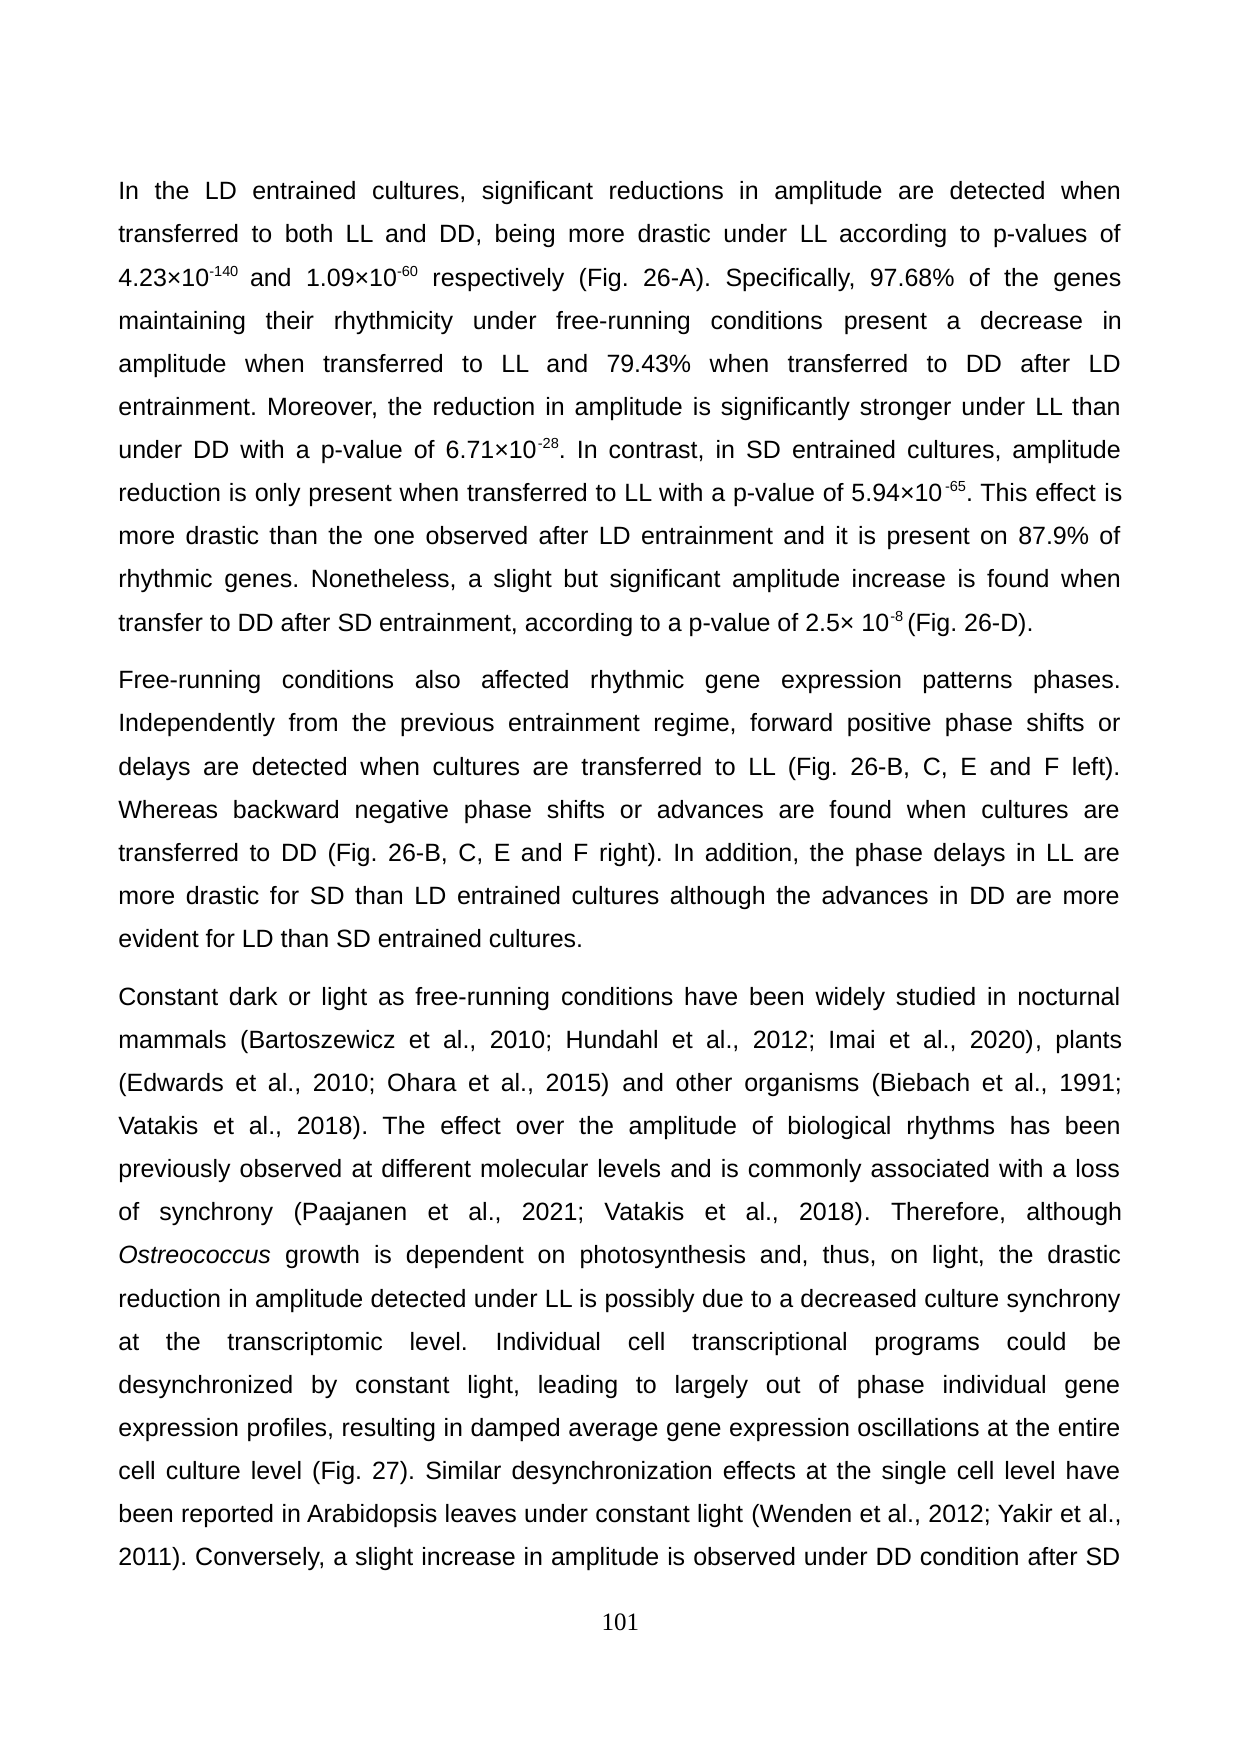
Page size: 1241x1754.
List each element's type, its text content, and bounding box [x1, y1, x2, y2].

text Free-running conditions also affected rhythmic gene expression patterns phases. Independently from the previous entrainment regime, forward positive phase shifts or delays are detected when cultures are transferred to LL (Fig. 26-B, C, E and F left). Whereas backward negative phase shifts or advances are found when cultures are transferred to DD (Fig. 26-B, C, E and F right). In addition, the phase delays in LL are more drastic for SD than LD entrained cultures although the advances in DD are more evident for LD than SD entrained cultures. [118, 665, 1122, 953]
text In the LD entrained cultures, significant reductions in amplitude are detected when transferred to both LL and DD, being more drastic under LL according to p-values of 4.23×10-140 and 1.09×10-60 respectively (Fig. 26-A). Specifically, 97.68% of the genes maintaining their rhythmicity under free-running conditions present a decrease in amplitude when transferred to LL and 79.43% when transferred to DD after LD entrainment. Moreover, the reduction in amplitude is significantly stronger under LL than under DD with a p-value of 6.71×10-28. In contrast, in SD entrained cultures, amplitude reduction is only present when transferred to LL with a p-value of 5.94×10-65. This effect is more drastic than the one observed after LD entrainment and it is present on 87.9% of rhythmic genes. Nonetheless, a slight but significant amplitude increase is found when transfer to DD after SD entrainment, according to a p-value of 2.5× 10-8 (Fig. 26-D). [118, 176, 1122, 636]
text Constant dark or light as free-running conditions have been widely studied in nocturnal mammals (Bartoszewicz et al., 2010; Hundahl et al., 2012; Imai et al., 2020)⁠, plants (Edwards et al., 2010; Ohara et al., 2015)⁠ and other organisms (Biebach et al., 1991; Vatakis et al., 2018)⁠. The effect over the amplitude of biological rhythms has been previously observed at different molecular levels and is commonly associated with a loss of synchrony (Paajanen et al., 2021; Vatakis et al., 2018)⁠. Therefore, although Ostreococcus growth is dependent on photosynthesis and, thus, on light, the drastic reduction in amplitude detected under LL is possibly due to a decreased culture synchrony at the transcriptomic level. Individual cell transcriptional programs could be desynchronized by constant light, leading to largely out of phase individual gene expression profiles, resulting in damped average gene expression oscillations at the entire cell culture level (Fig. 27). Similar desynchronization effects at the single cell level have been reported in Arabidopsis leaves under constant light (Wenden et al., 2012; Yakir et al., 2011)⁠. Conversely, a slight increase in amplitude is observed under DD condition after SD [118, 982, 1122, 1571]
